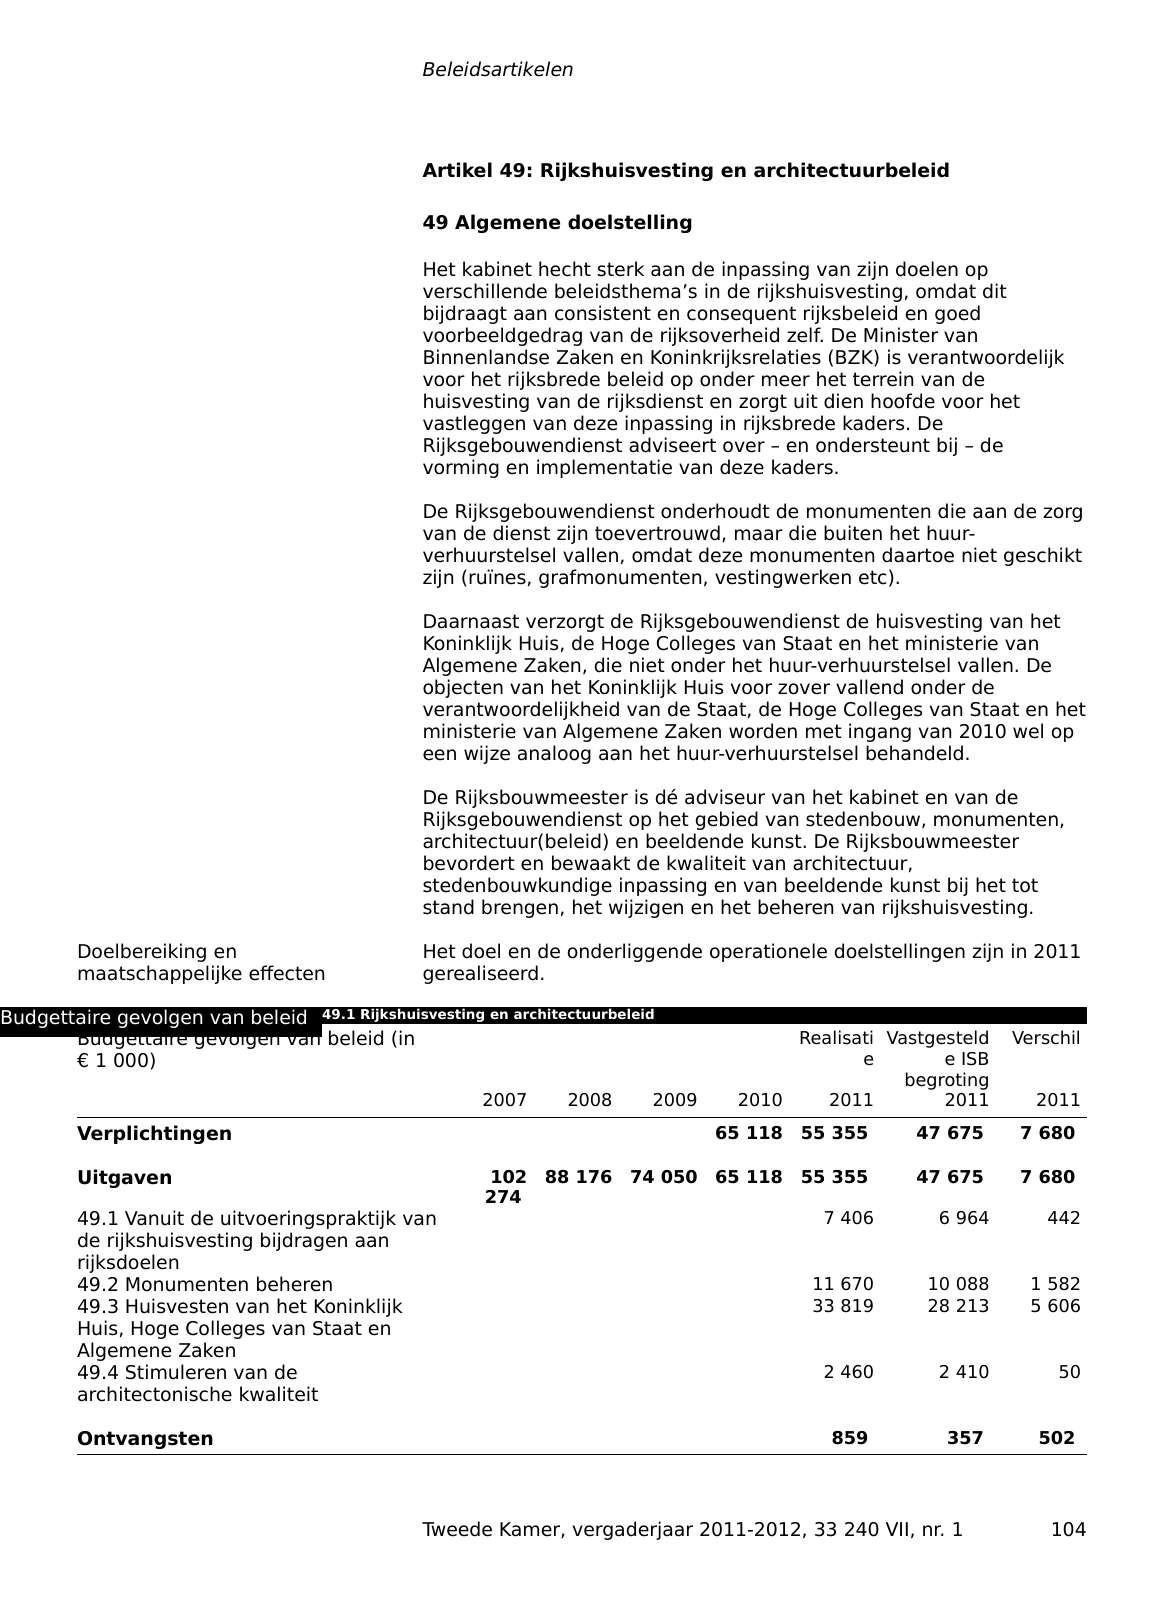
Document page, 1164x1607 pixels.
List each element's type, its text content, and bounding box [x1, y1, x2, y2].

table_cell 6 964 [880, 1208, 995, 1274]
table_cell [533, 1362, 618, 1406]
table_cell 2 410 [880, 1362, 995, 1406]
table_cell [703, 1208, 788, 1274]
table_cell 5 606 [995, 1296, 1087, 1362]
table_cell 7 680 [995, 1118, 1087, 1144]
subtitle 49 Algemene doelstelling [422, 212, 1087, 234]
table_cell 2008 [533, 1090, 618, 1117]
table_cell [789, 1406, 880, 1428]
table_cell 33 819 [789, 1296, 880, 1362]
table_cell 2 460 [789, 1362, 880, 1406]
table_cell 2010 [703, 1090, 788, 1117]
text Het doel en de onderliggende operationele doelstellingen zijn in 2011 gerealiseerd. [422, 941, 1087, 985]
table_cell [789, 1145, 880, 1167]
table_cell [448, 1296, 533, 1362]
table_cell [77, 1406, 448, 1428]
table_cell [533, 1145, 618, 1167]
table_cell 55 355 [789, 1167, 880, 1208]
table_cell [448, 1024, 533, 1090]
table_cell [77, 1090, 448, 1117]
table_cell 49.2 Monumenten beheren [77, 1274, 448, 1296]
table_cell [533, 1024, 618, 1090]
table_cell [618, 1274, 703, 1296]
table_cell [448, 1406, 533, 1428]
table_cell 1 582 [995, 1274, 1087, 1296]
table_cell [448, 1145, 533, 1167]
table_cell [448, 1208, 533, 1274]
table_cell Budgettaire gevolgen van beleid (in € 1 000) [77, 1024, 448, 1090]
table_cell [618, 1406, 703, 1428]
table_cell [703, 1145, 788, 1167]
table_cell [618, 1024, 703, 1090]
table_cell 2011 [880, 1090, 995, 1117]
table_cell 65 118 [703, 1167, 788, 1208]
table_cell [618, 1362, 703, 1406]
table_cell 47 675 [880, 1167, 995, 1208]
table_cell [618, 1145, 703, 1167]
table_cell 10 088 [880, 1274, 995, 1296]
table_cell [618, 1208, 703, 1274]
table_cell Uitgaven [77, 1167, 448, 1208]
table_cell Ontvangsten [77, 1428, 448, 1454]
table_cell [703, 1296, 788, 1362]
table_cell 47 675 [880, 1118, 995, 1144]
table_cell [533, 1208, 618, 1274]
table_cell 2011 [789, 1090, 880, 1117]
table_cell [448, 1362, 533, 1406]
table_cell [533, 1296, 618, 1362]
table_cell 2009 [618, 1090, 703, 1117]
table_cell 49.3 Huisvesten van het Koninklijk Huis, Hoge Colleges van Staat en Algemene Zaken [77, 1296, 448, 1362]
table_cell [533, 1274, 618, 1296]
table_cell [533, 1406, 618, 1428]
table_cell [703, 1406, 788, 1428]
table_cell 859 [789, 1428, 880, 1454]
table_cell [703, 1024, 788, 1090]
table_cell 65 118 [703, 1118, 788, 1144]
table_cell [448, 1274, 533, 1296]
table_cell [880, 1145, 995, 1167]
table_cell 102 274 [448, 1167, 533, 1208]
table_cell [880, 1406, 995, 1428]
table_cell 7 406 [789, 1208, 880, 1274]
text Doelbereiking en maatschappelijke effecten [77, 941, 399, 985]
table_cell [703, 1274, 788, 1296]
text De Rijksbouwmeester is dé adviseur van het kabinet en van de Rijksgebouwendienst op het gebied van stedenbouw, monumenten, architectuur(beleid) en beeldende kunst. De Rijksbouwmeester bevordert en bewaakt de kwaliteit van architectuur, stedenbouwkundige inpassing en van beeldende kunst bij het tot stand brengen, het wijzigen en het beheren van rijkshuisvesting. [422, 787, 1087, 919]
table_cell [533, 1428, 618, 1454]
table_cell 2007 [448, 1090, 533, 1117]
table_cell [448, 1428, 533, 1454]
table_cell Vastgestelde ISB begroting [880, 1024, 995, 1090]
table_cell [618, 1118, 703, 1144]
table_cell 28 213 [880, 1296, 995, 1362]
table_cell 74 050 [618, 1167, 703, 1208]
table_cell Realisatie [789, 1024, 880, 1090]
table_cell [995, 1406, 1087, 1428]
table_cell 2011 [995, 1090, 1087, 1117]
table_cell 502 [995, 1428, 1087, 1454]
table_cell 442 [995, 1208, 1087, 1274]
table_cell 49.1 Vanuit de uitvoeringspraktijk van de rijkshuisvesting bijdragen aan rijksdoelen [77, 1208, 448, 1274]
text Het kabinet hecht sterk aan de inpassing van zijn doelen op verschillende beleidsthema’s in de rijkshuisvesting, omdat dit bijdraagt aan consistent en consequent rijksbeleid en goed voorbeeldgedrag van de rijksoverheid zelf. De Minister van Binnenlandse Zaken en Koninkrijksrelaties (BZK) is verantwoordelijk voor het rijksbrede beleid op onder meer het terrein van de huisvesting van de rijksdienst en zorgt uit dien hoofde voor het vastleggen van deze inpassing in rijksbrede kaders. De Rijksgebouwendienst adviseert over – en ondersteunt bij – de vorming en implementatie van deze kaders. [422, 259, 1087, 479]
table_cell 55 355 [789, 1118, 880, 1144]
table_cell [618, 1428, 703, 1454]
table_cell 49.4 Stimuleren van de architectonische kwaliteit [77, 1362, 448, 1406]
table_cell Verplichtingen [77, 1118, 448, 1144]
table_cell [995, 1145, 1087, 1167]
table_cell Verschil [995, 1024, 1087, 1090]
table_cell [703, 1428, 788, 1454]
table_cell [77, 1145, 448, 1167]
table_cell 357 [880, 1428, 995, 1454]
text De Rijksgebouwendienst onderhoudt de monumenten die aan de zorg van de dienst zijn toevertrouwd, maar die buiten het huur-verhuurstelsel vallen, omdat deze monumenten daartoe niet geschikt zijn (ruïnes, grafmonumenten, vestingwerken etc). [422, 501, 1087, 589]
table_cell 50 [995, 1362, 1087, 1406]
subtitle Artikel 49: Rijkshuisvesting en architectuurbeleid [422, 160, 1087, 182]
table_cell [703, 1362, 788, 1406]
text Daarnaast verzorgt de Rijksgebouwendienst de huisvesting van het Koninklijk Huis, de Hoge Colleges van Staat en het ministerie van Algemene Zaken, die niet onder het huur-verhuurstelsel vallen. De objecten van het Koninklijk Huis voor zover vallend onder de verantwoordelijkheid van de Staat, de Hoge Colleges van Staat en het ministerie van Algemene Zaken worden met ingang van 2010 wel op een wijze analoog aan het huur-verhuurstelsel behandeld. [422, 611, 1087, 765]
table_cell 7 680 [995, 1167, 1087, 1208]
table_cell 11 670 [789, 1274, 880, 1296]
table_cell [448, 1118, 533, 1144]
table_cell 88 176 [533, 1167, 618, 1208]
table_cell [533, 1118, 618, 1144]
table_header 49.1 Rijkshuisvesting en architectuurbeleid [0, 1007, 1087, 1037]
table_cell [618, 1296, 703, 1362]
